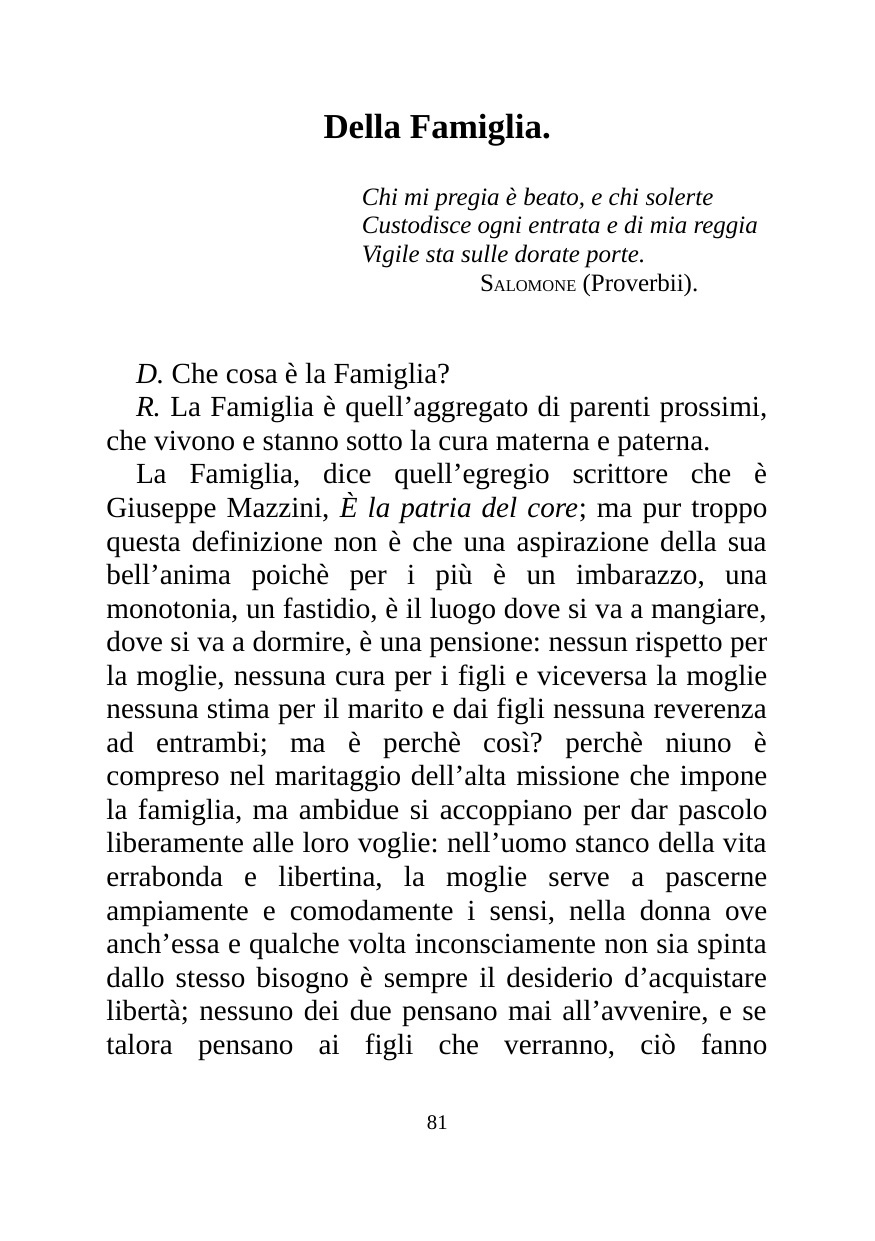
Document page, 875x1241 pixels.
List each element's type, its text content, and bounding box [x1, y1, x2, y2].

text R. La Famiglia è quell’aggregato di parenti prossimi, che vivono e stanno sotto la cura materna e paterna. [106, 389, 768, 457]
text La Famiglia, dice quell’egregio scrittore che è Giuseppe Mazzini, È la patria del core; ma pur troppo questa definizione non è che una aspirazione della sua bell’anima poichè per i più è un imbarazzo, una monotonia, un fastidio, è il luogo dove si va a mangiare, dove si va a dormire, è una pensione: nessun rispetto per la moglie, nessuna cura per i figli e viceversa la moglie nessuna stima per il marito e dai figli nessuna reverenza ad entrambi; ma è perchè così? perchè niuno è compreso nel maritaggio dell’alta missione che impone la famiglia, ma ambidue si accoppiano per dar pascolo liberamente alle loro voglie: nell’uomo stanco della vita errabonda e libertina, la moglie serve a pascerne ampiamente e comodamente i sensi, nella donna ove anch’essa e qualche volta inconsciamente non sia spinta dallo stesso bisogno è sempre il desiderio d’acquistare libertà; nessuno dei due pensano mai all’avvenire, e se talora pensano ai figli che verranno, ciò fanno [106, 457, 768, 1060]
text Salomone (Proverbii). [106, 268, 698, 297]
text Chi mi pregia è beato, e chi solerte Custodisce ogni entrata e di mia reggia Vigile sta sulle dorate porte. [362, 182, 768, 268]
text D. Che cosa è la Famiglia? [106, 356, 768, 389]
subtitle Della Famiglia. [106, 106, 768, 146]
